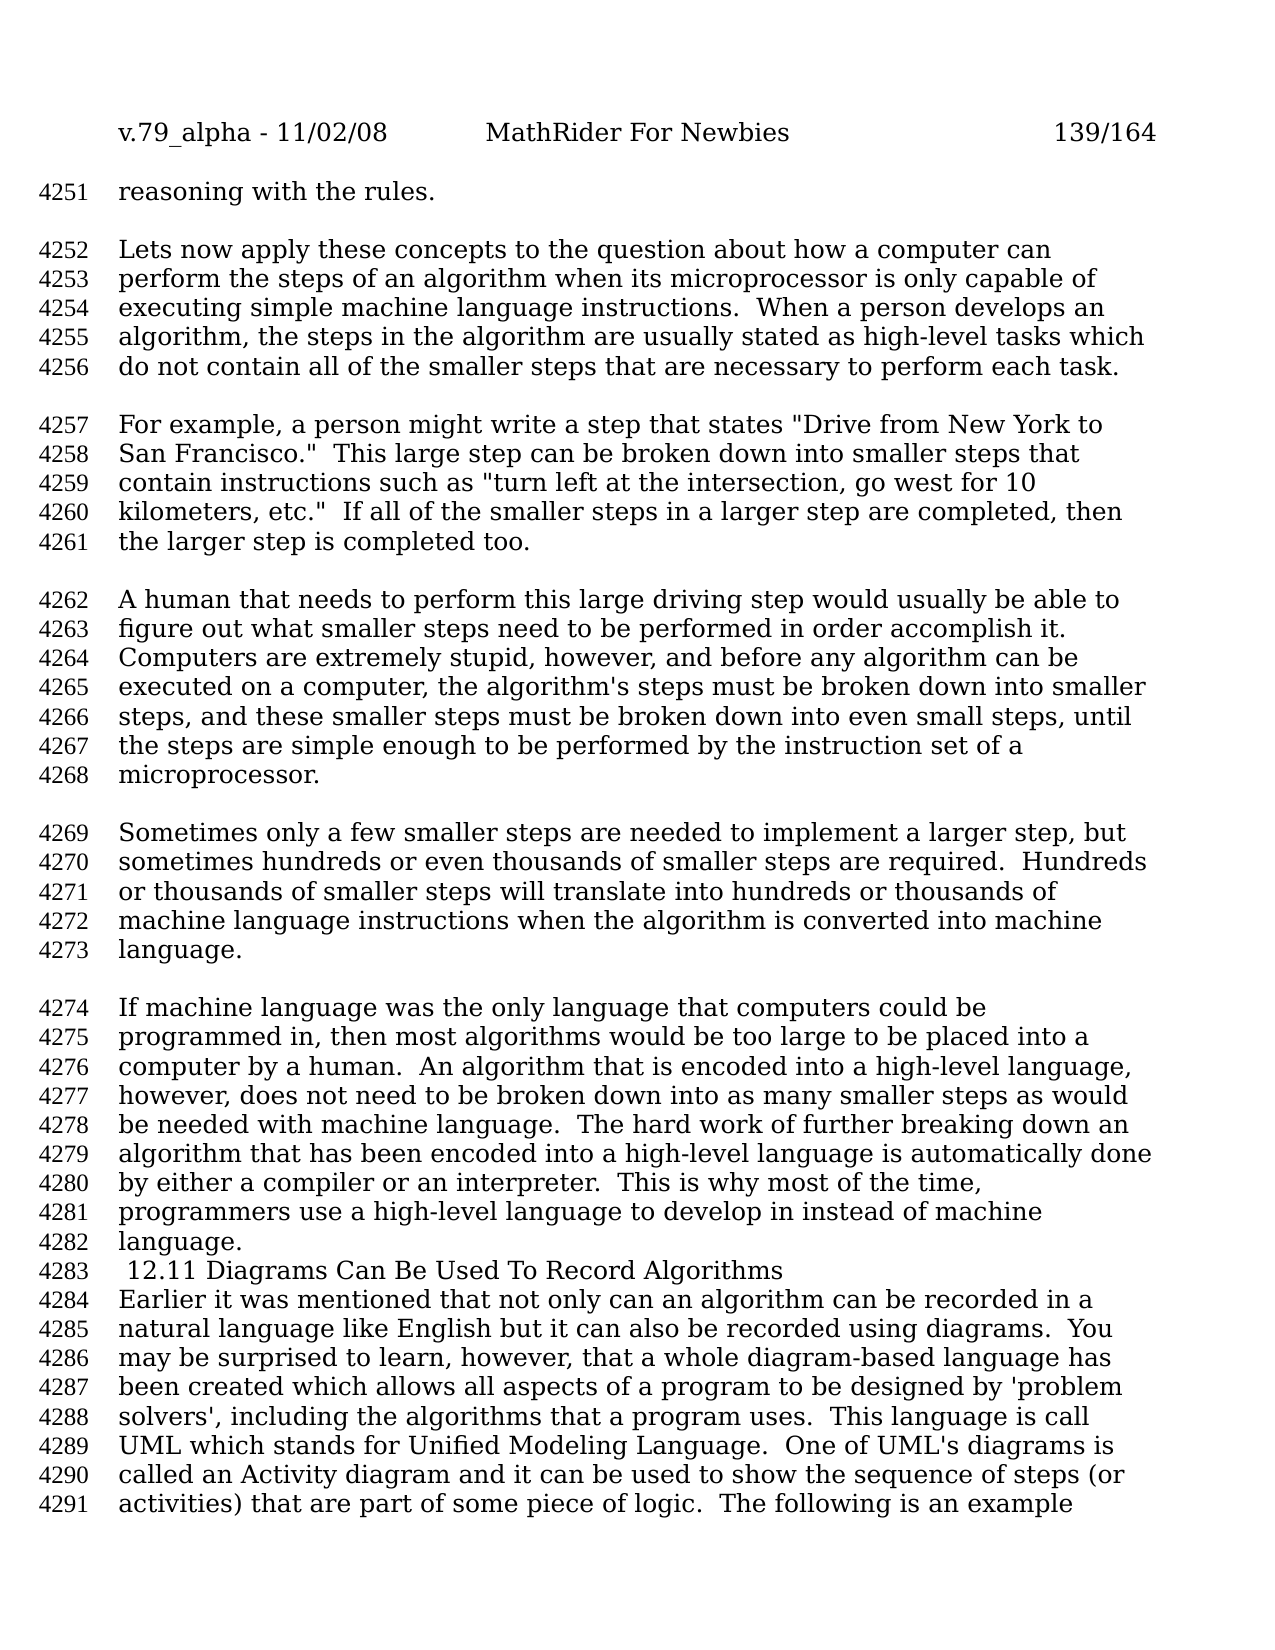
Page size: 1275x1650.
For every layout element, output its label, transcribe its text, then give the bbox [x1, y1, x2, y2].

text A human that needs to perform this large driving step would usually be able to figure out what smaller steps need to be performed in order accomplish it. Computers are extremely stupid, however, and before any algorithm can be executed on a computer, the algorithm's steps must be broken down into smaller steps, and these smaller steps must be broken down into even small steps, until the steps are simple enough to be performed by the instruction set of a microprocessor. [118, 585, 1157, 789]
text reasoning with the rules. [118, 177, 1157, 206]
text If machine language was the only language that computers could be programmed in, then most algorithms would be too large to be placed into a computer by a human. An algorithm that is encoded into a high-level language, however, does not need to be broken down into as many smaller steps as would be needed with machine language. The hard work of further breaking down an algorithm that has been encoded into a high-level language is automatically done by either a compiler or an interpreter. This is why most of the time, programmers use a high-level language to develop in instead of machine language. [118, 993, 1157, 1256]
text 12.11 Diagrams Can Be Used To Record Algorithms [118, 1256, 1157, 1285]
text For example, a person might write a step that states "Drive from New York to San Francisco." This large step can be broken down into smaller steps that contain instructions such as "turn left at the intersection, go west for 10 kilometers, etc." If all of the smaller steps in a larger step are completed, then the larger step is completed too. [118, 410, 1157, 556]
text Earlier it was mentioned that not only can an algorithm can be recorded in a natural language like English but it can also be recorded using diagrams. You may be surprised to learn, however, that a whole diagram-based language has been created which allows all aspects of a program to be designed by 'problem solvers', including the algorithms that a program uses. This language is call UML which stands for Unified Modeling Language. One of UML's diagrams is called an Activity diagram and it can be used to show the sequence of steps (or activities) that are part of some piece of logic. The following is an example [118, 1285, 1157, 1518]
text Lets now apply these concepts to the question about how a computer can perform the steps of an algorithm when its microprocessor is only capable of executing simple machine language instructions. When a person develops an algorithm, the steps in the algorithm are usually stated as high-level tasks which do not contain all of the smaller steps that are necessary to perform each task. [118, 235, 1157, 381]
text Sometimes only a few smaller steps are needed to implement a larger step, but sometimes hundreds or even thousands of smaller steps are required. Hundreds or thousands of smaller steps will translate into hundreds or thousands of machine language instructions when the algorithm is converted into machine language. [118, 818, 1157, 964]
